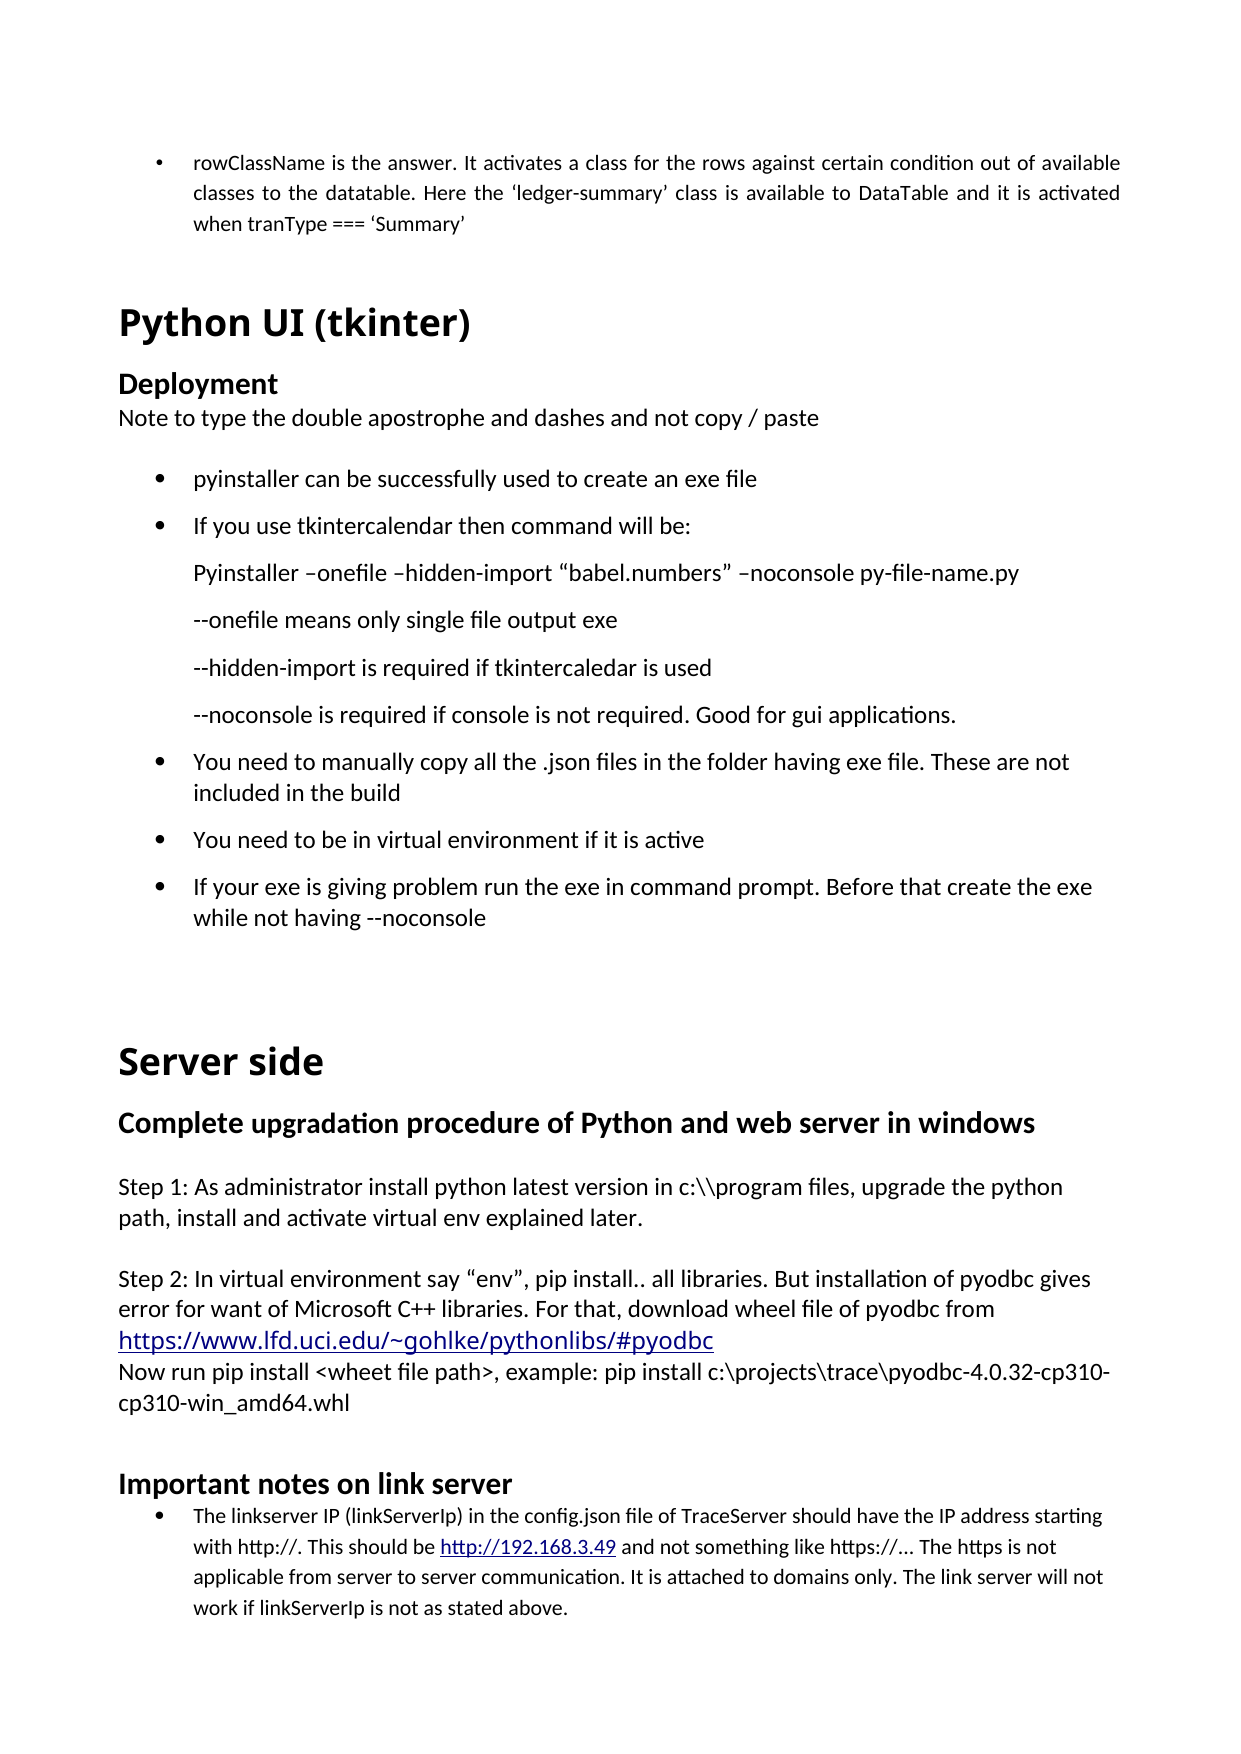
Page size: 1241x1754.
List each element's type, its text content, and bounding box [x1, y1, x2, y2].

list --noconsole is required if console is not required. Good for gui applications. [193, 699, 1122, 729]
list --hidden-import is required if tkintercaledar is used [193, 652, 1122, 682]
text Now run pip install <wheet file path>, example: pip install c:\projects\trace\pyodbc-4.0.32-cp310-cp310-win_amd64.whl [118, 1357, 1122, 1418]
text Note to type the double apostrophe and dashes and not copy / paste [118, 402, 1122, 433]
list Pyinstaller –onefile –hidden-import “babel.numbers” –noconsole py-file-name.py [193, 557, 1122, 588]
list If your exe is giving problem run the exe in command prompt. Before that create the exe while not having --noconsole [156, 871, 1122, 932]
text Step 1: As administrator install python latest version in c:\\program files, upgrade the python path, install and activate virtual env explained later. [118, 1171, 1122, 1232]
subtitle Complete upgradation procedure of Python and web server in windows [118, 1103, 1122, 1141]
list pyinstaller can be successfully used to create an exe file [156, 463, 1122, 494]
list --onefile means only single file output exe [193, 605, 1122, 635]
list If you use tkintercalendar then command will be: [156, 510, 1122, 541]
text Step 2: In virtual environment say “env”, pip install.. all libraries. But installation of pyodbc gives error for want of Microsoft C++ libraries. For that, download wheel file of pyodbc from https://www.lfd.uci.edu/~gohlke/pythonlibs/#pyodbc [118, 1263, 1122, 1357]
list You need to manually copy all the .json files in the folder having exe file. These are not included in the build [156, 746, 1122, 807]
subtitle Important notes on link server [118, 1464, 1122, 1502]
subtitle Server side [118, 1035, 1122, 1086]
subtitle Deployment [118, 364, 1122, 402]
list You need to be in virtual environment if it is active [156, 824, 1122, 854]
list rowClassName is the answer. It activates a class for the rows against certain condition out of available classes to the datatable. Here the ‘ledger-summary’ class is available to DataTable and it is activated when tranType === ‘Summary’ [156, 149, 1122, 237]
list The linkserver IP (linkServerIp) in the config.json file of TraceServer should have the IP address starting with http://. This should be http://192.168.3.49 and not something like https://... The https is not applicable from server to server communication. It is attached to domains only. The link server will not work if linkServerIp is not as stated above. [156, 1502, 1122, 1621]
subtitle Python UI (tkinter) [118, 296, 1122, 347]
